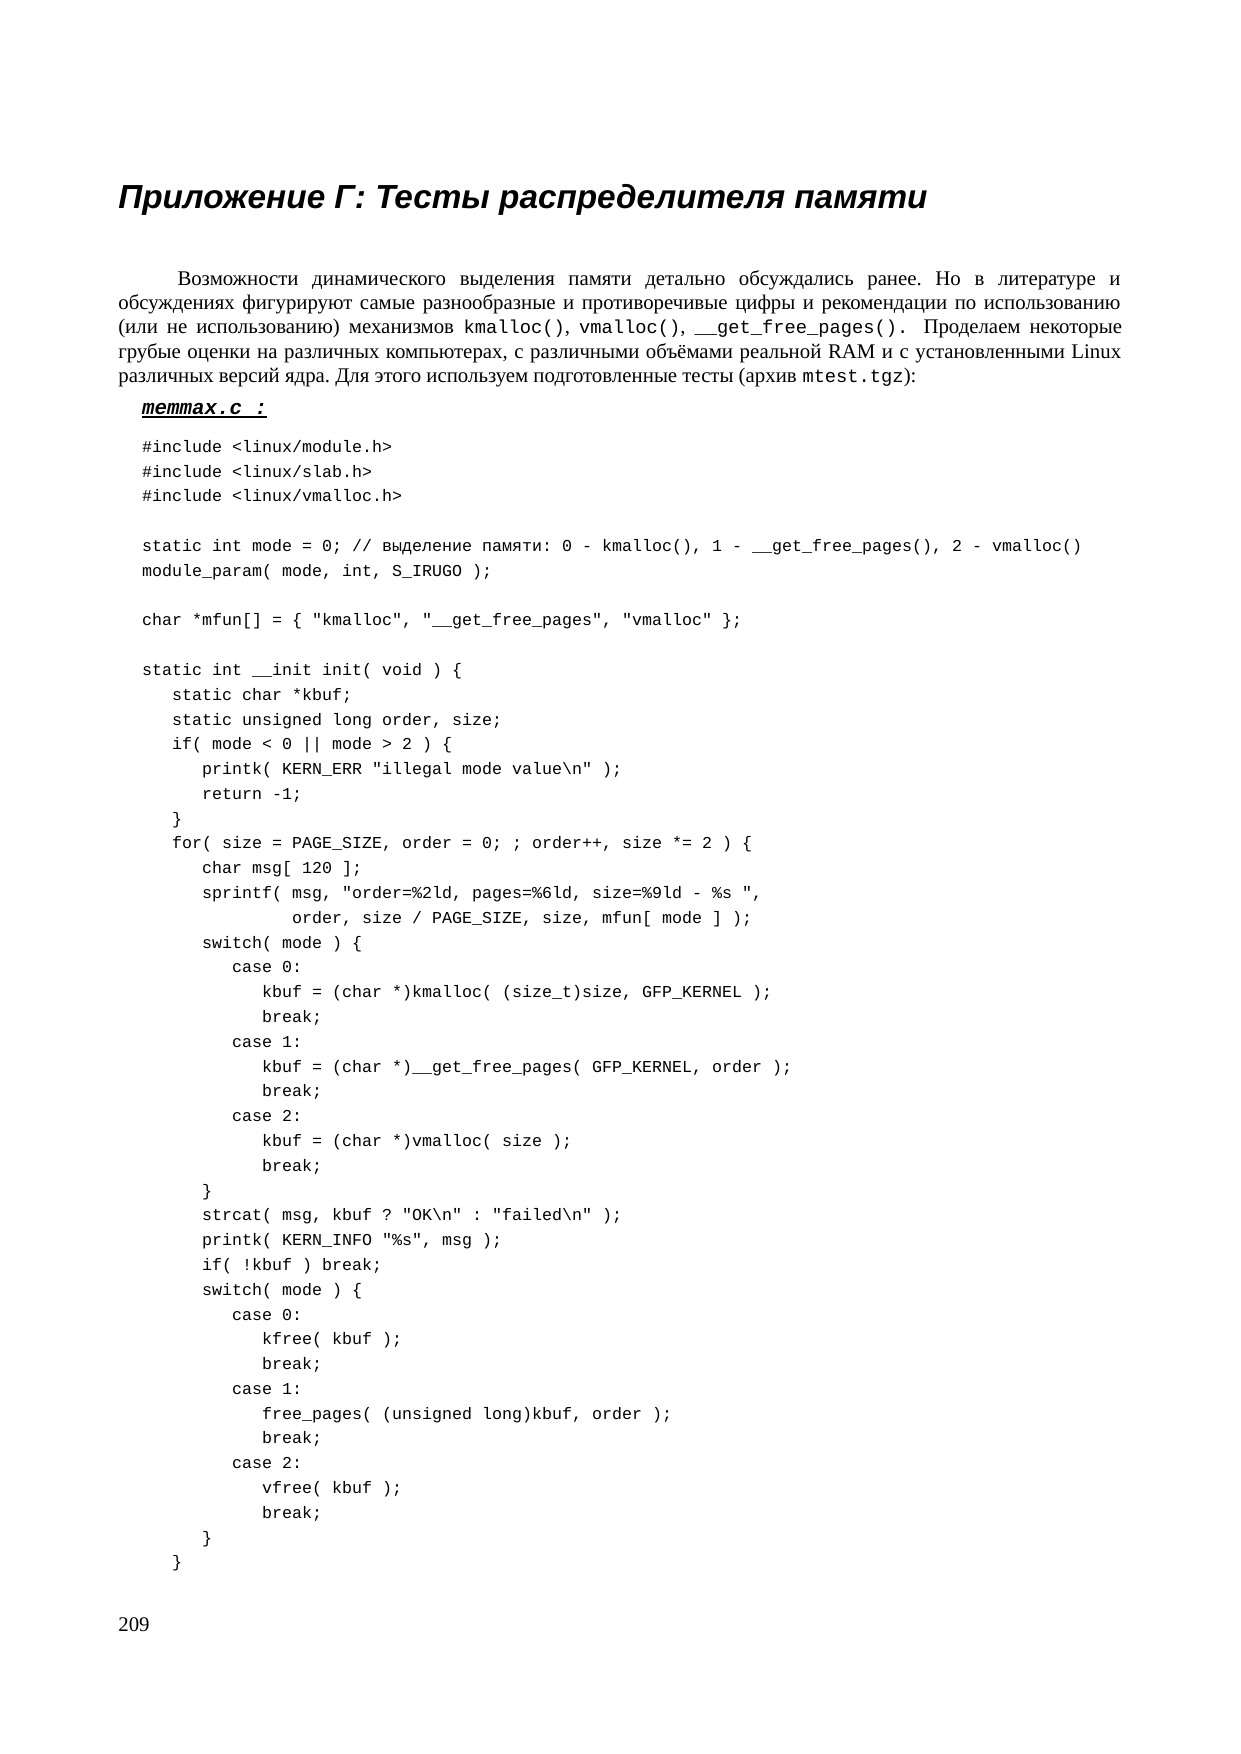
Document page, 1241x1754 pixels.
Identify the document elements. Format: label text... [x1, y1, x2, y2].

text kbuf = (char *)__get_free_pages( GFP_KERNEL, order ); [142, 1058, 1122, 1077]
text case 2: [142, 1108, 1122, 1127]
text break; [142, 1356, 1122, 1374]
text break; [142, 1157, 1122, 1176]
text static int __init init( void ) { [142, 661, 1122, 680]
text } [142, 1182, 1122, 1201]
text kbuf = (char *)kmalloc( (size_t)size, GFP_KERNEL ); [142, 984, 1122, 1003]
text } [142, 1554, 1122, 1573]
text kfree( kbuf ); [142, 1331, 1122, 1350]
text printk( KERN_INFO "%s", msg ); [142, 1232, 1122, 1251]
subtitle Приложение Г: Тесты распределителя памяти [118, 177, 1122, 216]
text break; [142, 1504, 1122, 1523]
text if( mode < 0 || mode > 2 ) { [142, 736, 1122, 755]
text switch( mode ) { [142, 934, 1122, 953]
text kbuf = (char *)vmalloc( size ); [142, 1132, 1122, 1151]
text vfree( kbuf ); [142, 1479, 1122, 1498]
text strcat( msg, kbuf ? "OK\n" : "failed\n" ); [142, 1207, 1122, 1226]
text case 1: [142, 1033, 1122, 1052]
text order, size / PAGE_SIZE, size, mfun[ mode ] ); [142, 909, 1122, 928]
text memmax.c : [142, 397, 1122, 421]
text char msg[ 120 ]; [142, 860, 1122, 879]
text break; [142, 1430, 1122, 1449]
text case 2: [142, 1455, 1122, 1474]
text case 1: [142, 1380, 1122, 1399]
text char *mfun[] = { "kmalloc", "__get_free_pages", "vmalloc" }; [142, 612, 1122, 631]
text switch( mode ) { [142, 1281, 1122, 1300]
text printk( KERN_ERR "illegal mode value\n" ); [142, 761, 1122, 779]
text if( !kbuf ) break; [142, 1256, 1122, 1275]
text case 0: [142, 1306, 1122, 1325]
text module_param( mode, int, S_IRUGO ); [142, 562, 1122, 581]
text sprintf( msg, "order=%2ld, pages=%6ld, size=%9ld - %s ", [142, 884, 1122, 903]
text } [142, 1529, 1122, 1548]
text free_pages( (unsigned long)kbuf, order ); [142, 1405, 1122, 1424]
text break; [142, 1083, 1122, 1102]
text static char *kbuf; [142, 686, 1122, 705]
text Возможности динамического выделения памяти детально обсуждались ранее. Но в литературе и обсуждениях фигурируют самые разнообразные и противоречивые цифры и рекомендации по использованию (или не использованию) механизмов kmalloc(), vmalloc(), __get_free_pages(). Проделаем некоторые грубые оценки на различных компьютерах, с различными объёмами реальной RAM и с установленными Linux различных версий ядра. Для этого используем подготовленные тесты (архив mtest.tgz): [118, 266, 1122, 388]
text return -1; [142, 785, 1122, 804]
text static unsigned long order, size; [142, 711, 1122, 730]
text static int mode = 0; // выделение памяти: 0 - kmalloc(), 1 - __get_free_pages(), 2 - vmalloc() [142, 537, 1122, 556]
text } [142, 810, 1122, 829]
text #include <linux/slab.h> [142, 463, 1122, 482]
text case 0: [142, 959, 1122, 978]
text break; [142, 1008, 1122, 1027]
text #include <linux/module.h> [142, 438, 1122, 457]
text #include <linux/vmalloc.h> [142, 488, 1122, 507]
text for( size = PAGE_SIZE, order = 0; ; order++, size *= 2 ) { [142, 835, 1122, 854]
